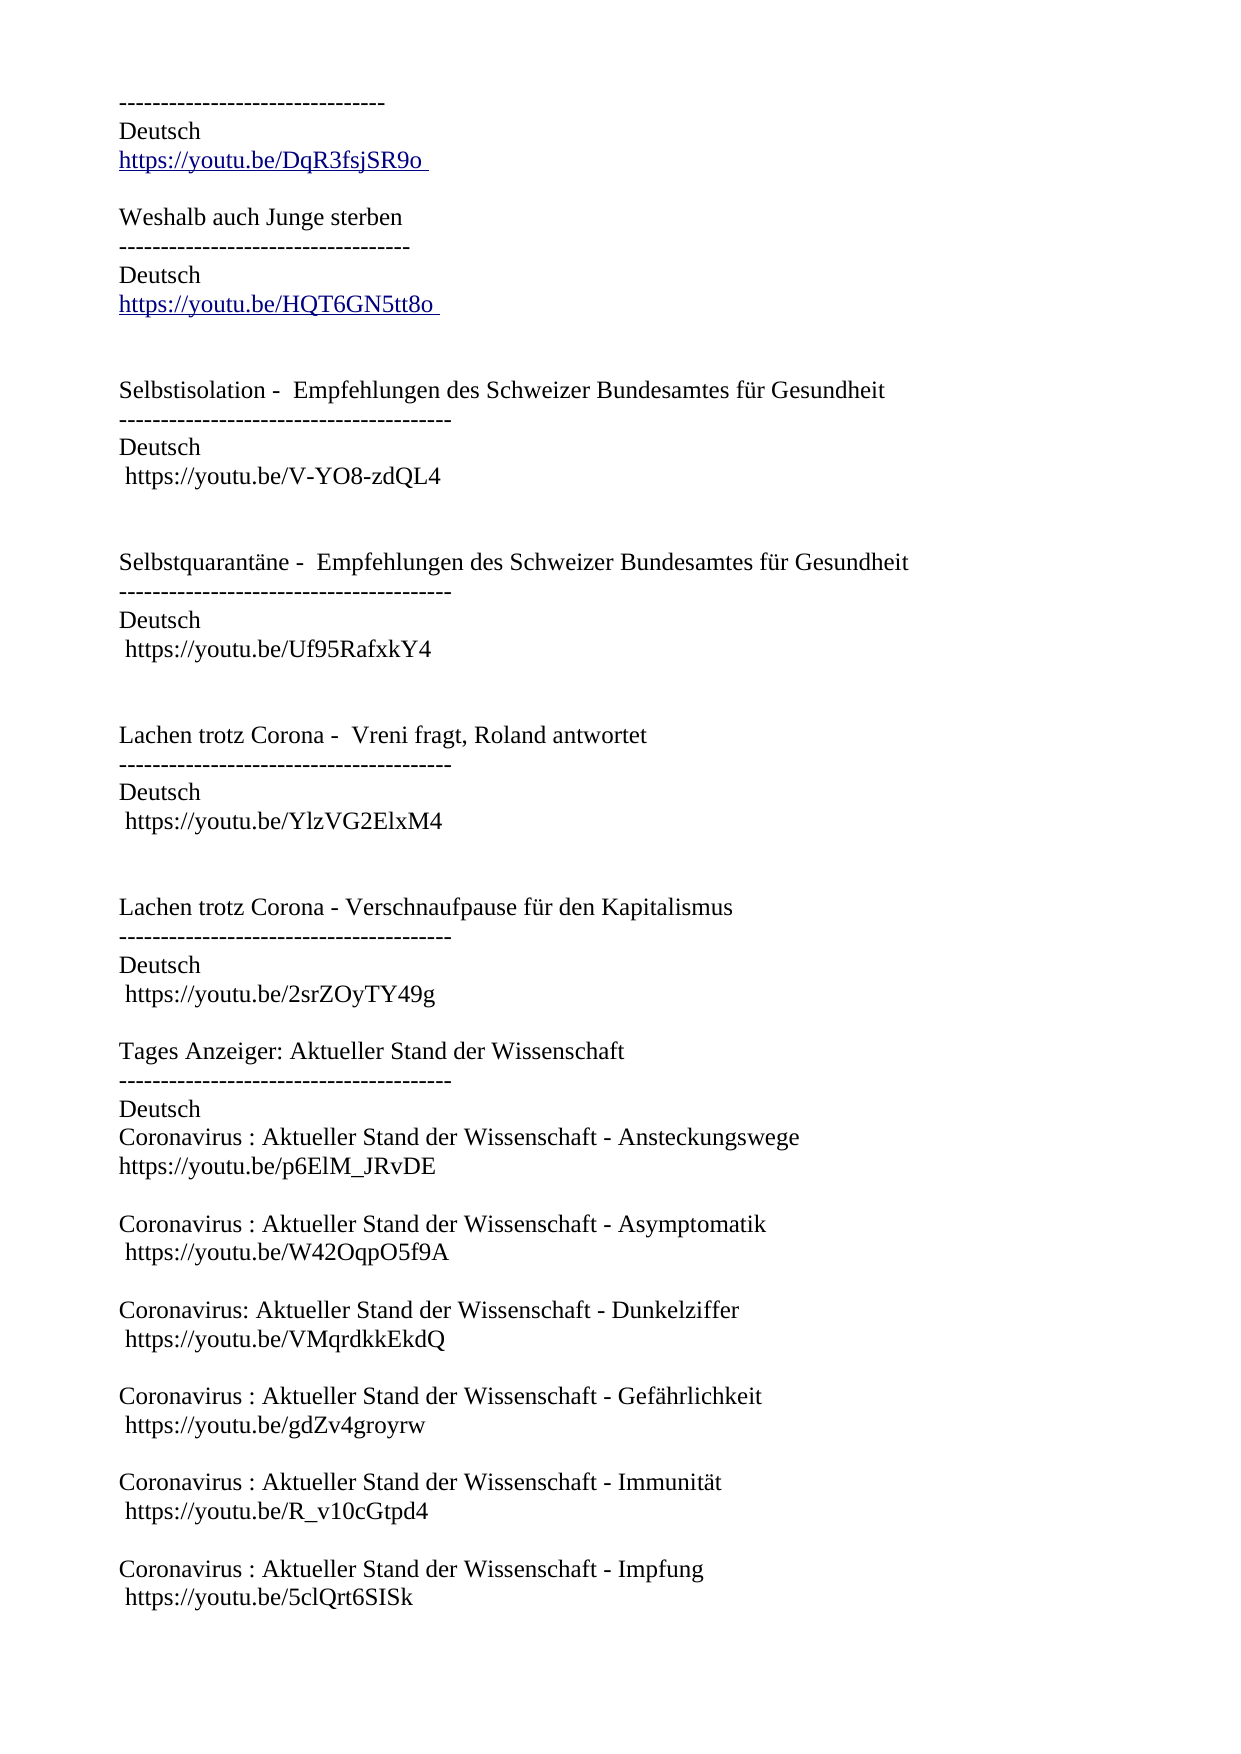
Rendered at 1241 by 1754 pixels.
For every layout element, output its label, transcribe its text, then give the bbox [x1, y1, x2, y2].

text Coronavirus : Aktueller Stand der Wissenschaft - Gefährlichkeit [119, 1381, 1121, 1410]
text Deutsch [119, 432, 1121, 461]
text Deutsch [119, 260, 1121, 289]
text Lachen trotz Corona - Vreni fragt, Roland antwortet [119, 720, 1121, 749]
text Weshalb auch Junge sterben [119, 202, 1121, 231]
text https://youtu.be/YlzVG2ElxM4 [119, 806, 1121, 835]
text https://youtu.be/p6ElM_JRvDE [119, 1151, 1121, 1180]
text https://youtu.be/R_v10cGtpd4 [119, 1496, 1121, 1525]
text ---------------------------------------- [119, 749, 1121, 777]
text ---------------------------------------- [119, 921, 1121, 950]
text Coronavirus : Aktueller Stand der Wissenschaft - Asymptomatik [119, 1209, 1121, 1237]
text Selbstisolation - Empfehlungen des Schweizer Bundesamtes für Gesundheit [119, 375, 1121, 404]
text Coronavirus : Aktueller Stand der Wissenschaft - Immunität [119, 1467, 1121, 1496]
text Deutsch [119, 950, 1121, 979]
text https://youtu.be/VMqrdkkEkdQ [119, 1324, 1121, 1352]
text Deutsch [119, 605, 1121, 634]
text https://youtu.be/gdZv4groyrw [119, 1410, 1121, 1439]
text ---------------------------------------- [119, 404, 1121, 432]
text https://youtu.be/HQT6GN5tt8o [119, 289, 1121, 317]
text https://youtu.be/V-YO8-zdQL4 [119, 461, 1121, 490]
text Coronavirus : Aktueller Stand der Wissenschaft - Impfung [119, 1554, 1121, 1582]
text ---------------------------------------- [119, 576, 1121, 605]
text Coronavirus: Aktueller Stand der Wissenschaft - Dunkelziffer [119, 1295, 1121, 1324]
text Deutsch [119, 116, 1121, 145]
text https://youtu.be/2srZOyTY49g [119, 979, 1121, 1007]
text Coronavirus : Aktueller Stand der Wissenschaft - Ansteckungswege [119, 1122, 1121, 1151]
text ---------------------------------------- [119, 1065, 1121, 1094]
text ----------------------------------- [119, 231, 1121, 260]
text Deutsch [119, 1094, 1121, 1122]
text Lachen trotz Corona - Verschnaufpause für den Kapitalismus [119, 892, 1121, 921]
text Deutsch [119, 777, 1121, 806]
text Selbstquarantäne - Empfehlungen des Schweizer Bundesamtes für Gesundheit [119, 547, 1121, 576]
text -------------------------------- [119, 87, 1121, 116]
text https://youtu.be/W42OqpO5f9A [119, 1237, 1121, 1266]
text https://youtu.be/Uf95RafxkY4 [119, 634, 1121, 662]
text https://youtu.be/5clQrt6SISk [119, 1582, 1121, 1611]
text Tages Anzeiger: Aktueller Stand der Wissenschaft [119, 1036, 1121, 1065]
text https://youtu.be/DqR3fsjSR9o [119, 145, 1121, 174]
